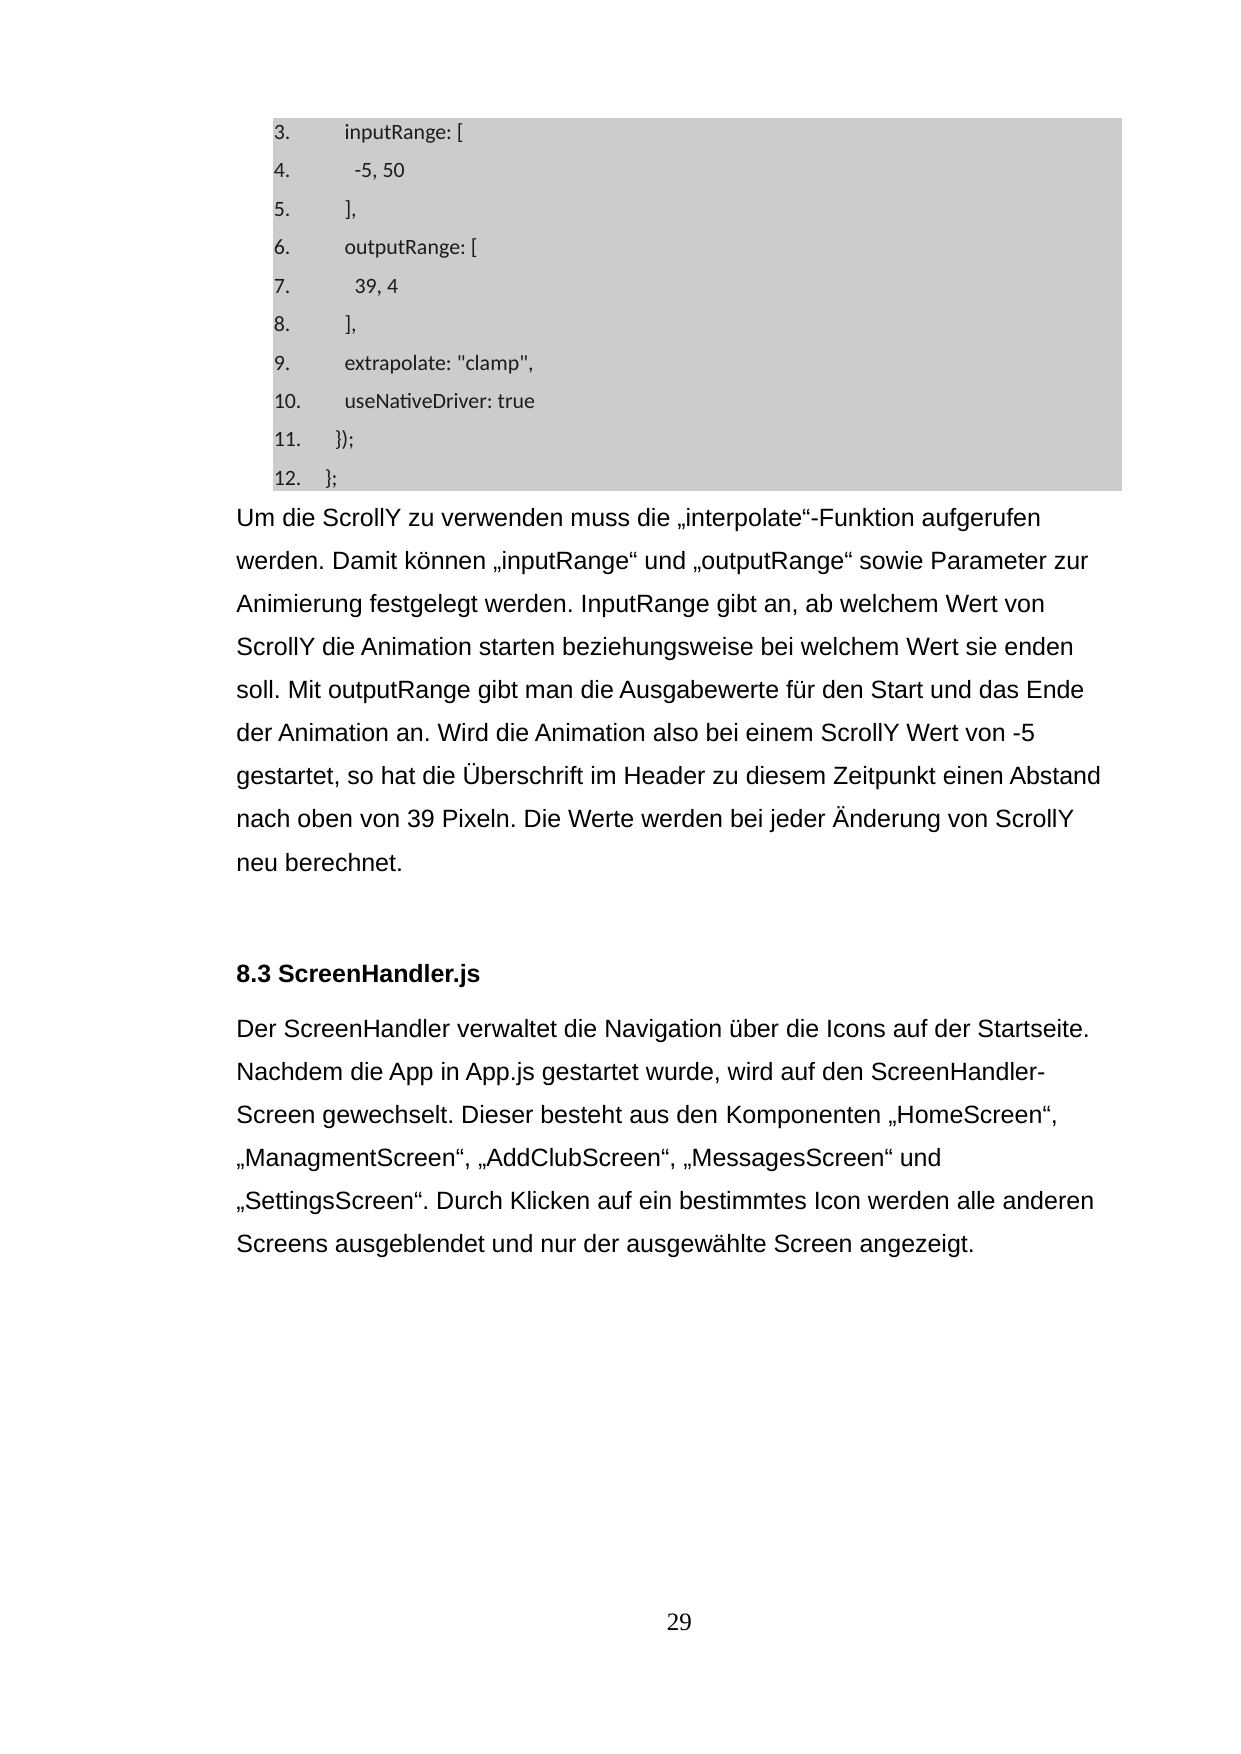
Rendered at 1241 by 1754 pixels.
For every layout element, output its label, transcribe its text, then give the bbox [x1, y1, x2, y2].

list ], [273, 195, 1122, 222]
list }; [273, 464, 1122, 491]
list }); [273, 426, 1122, 452]
subtitle 8.3 ScreenHandler.js [236, 958, 1122, 987]
text Um die ScrollY zu verwenden muss die „interpolate“-Funktion aufgerufen werden. Damit können „inputRange“ und „outputRange“ sowie Parameter zur Animierung festgelegt werden. InputRange gibt an, ab welchem Wert von ScrollY die Animation starten beziehungsweise bei welchem Wert sie enden soll. Mit outputRange gibt man die Ausgabewerte für den Start und das Ende der Animation an. Wird die Animation also bei einem ScrollY Wert von -5 gestartet, so hat die Überschrift im Header zu diesem Zeitpunkt einen Abstand nach oben von 39 Pixeln. Die Werte werden bei jeder Änderung von ScrollY neu berechnet. [236, 502, 1122, 876]
list ], [273, 310, 1122, 337]
list 39, 4 [273, 272, 1122, 298]
list useNativeDriver: true [273, 387, 1122, 414]
list -5, 50 [273, 157, 1122, 183]
list inputRange: [ [273, 118, 1122, 145]
list outputRange: [ [273, 233, 1122, 260]
text Der ScreenHandler verwaltet die Navigation über die Icons auf der Startseite. Nachdem die App in App.js gestartet wurde, wird auf den ScreenHandler-Screen gewechselt. Dieser besteht aus den Komponenten „HomeScreen“, „ManagmentScreen“, „AddClubScreen“, „MessagesScreen“ und „SettingsScreen“. Durch Klicken auf ein bestimmtes Icon werden alle anderen Screens ausgeblendet und nur der ausgewählte Screen angezeigt. [236, 1014, 1122, 1258]
list extrapolate: "clamp", [273, 349, 1122, 375]
